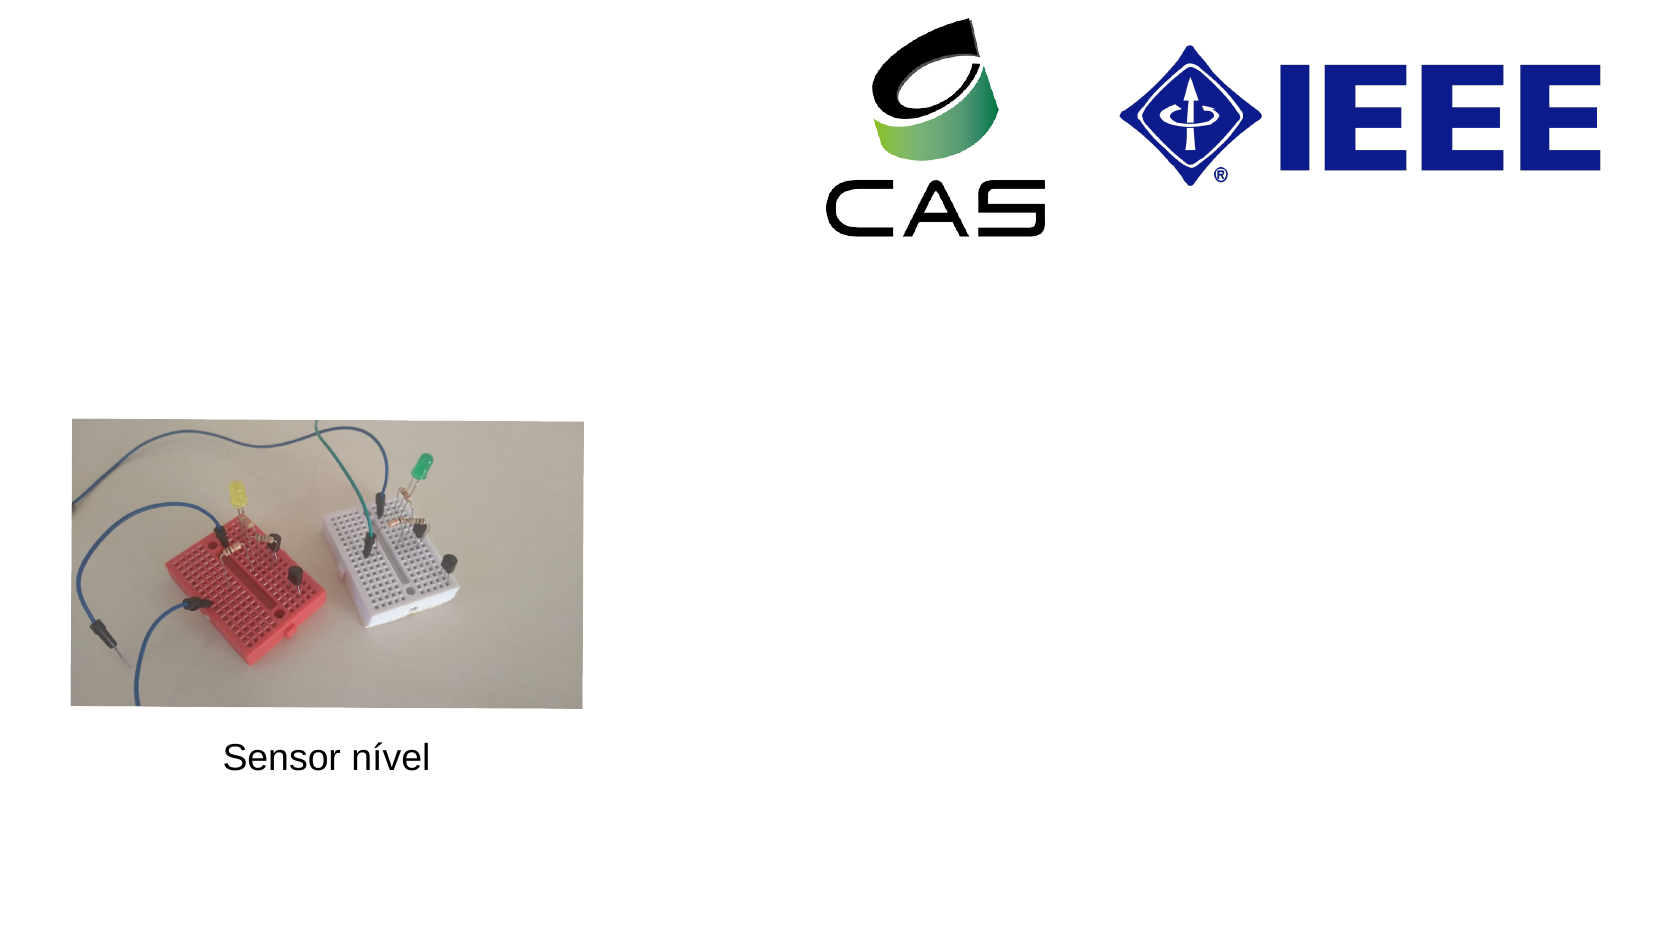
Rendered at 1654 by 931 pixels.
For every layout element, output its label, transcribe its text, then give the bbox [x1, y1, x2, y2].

picture [1105, 34, 1619, 201]
picture [70, 418, 584, 709]
text_box Sensor nível [70, 729, 579, 815]
picture [826, 18, 1045, 237]
